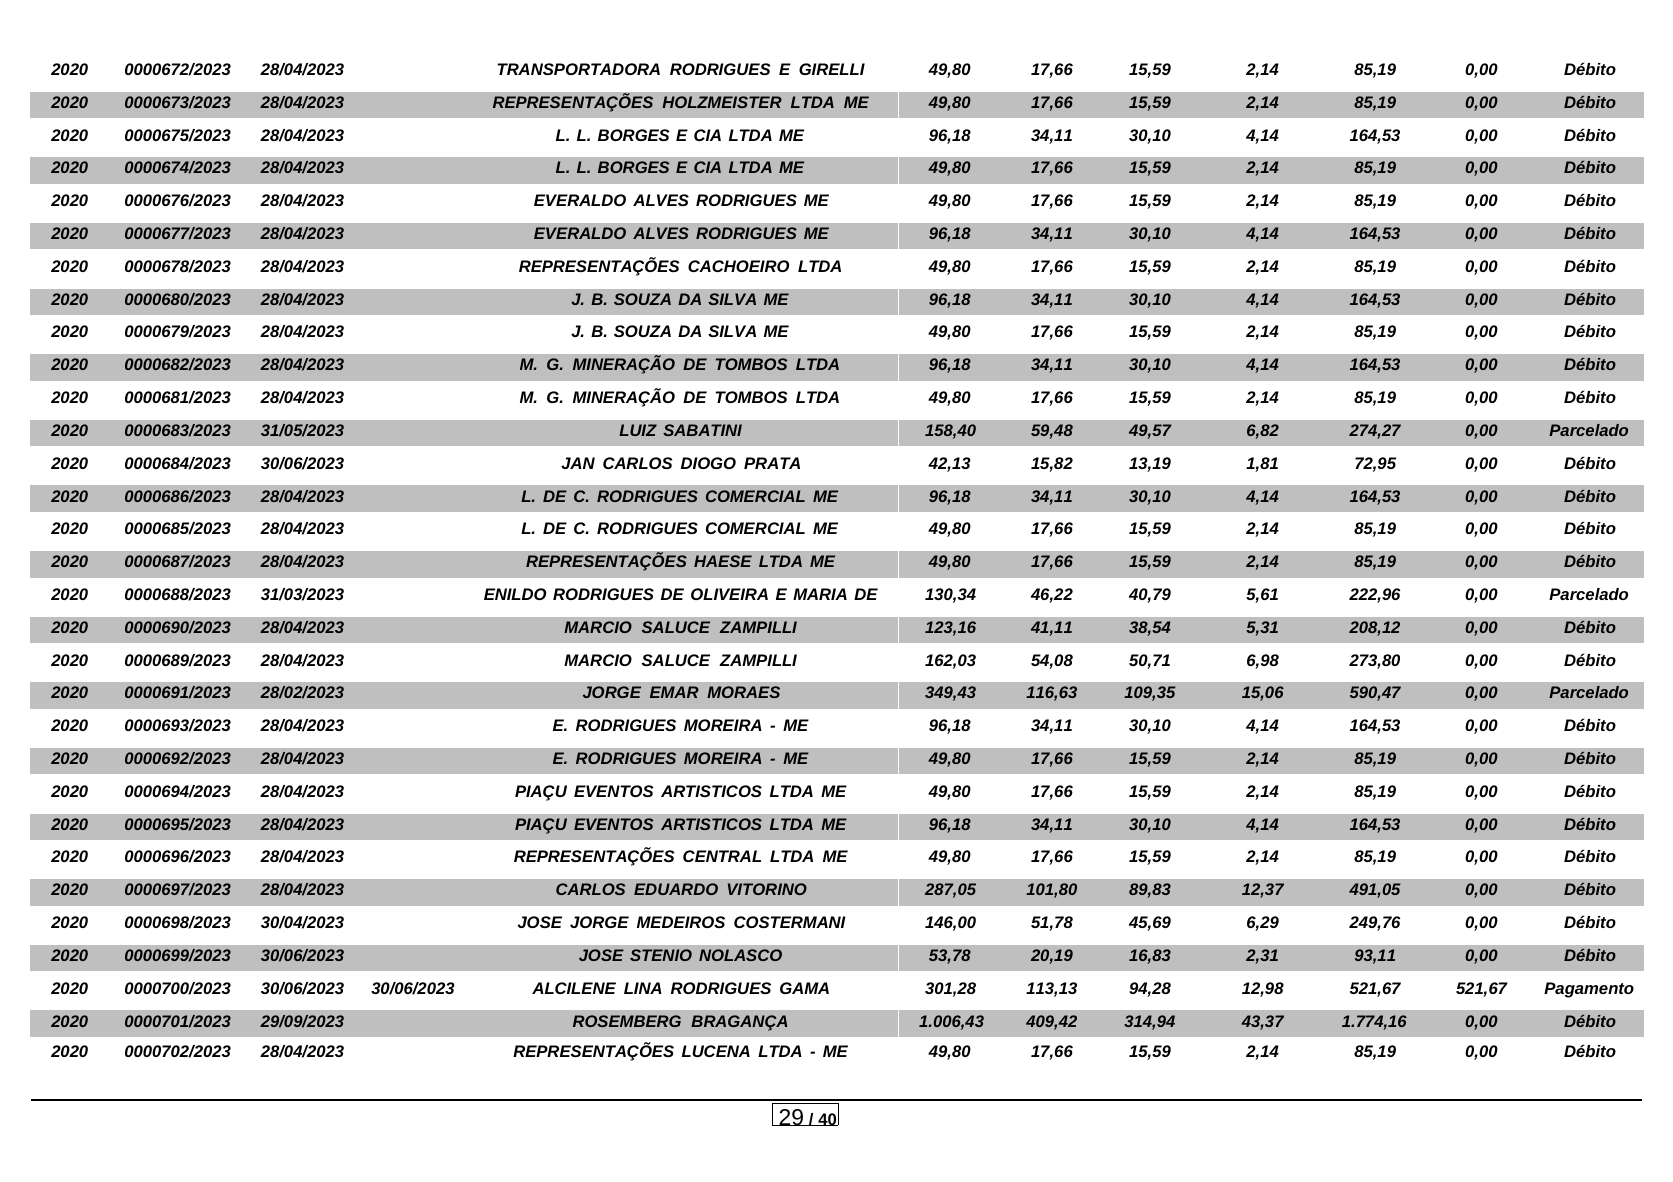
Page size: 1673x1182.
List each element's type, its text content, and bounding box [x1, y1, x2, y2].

table_cell 0000695/2023 [105, 814, 245, 840]
table_cell 15,59 [1101, 184, 1209, 223]
table_cell REPRESENTAÇÕES HAESE LTDA ME [469, 551, 898, 578]
table_cell 85,19 [1313, 1037, 1432, 1063]
table_cell 49,80 [899, 184, 1005, 223]
table_cell 49,80 [899, 551, 1005, 578]
table_cell 0000679/2023 [105, 315, 245, 354]
table_cell 30/06/2023 [245, 945, 358, 971]
table_cell [358, 643, 469, 682]
table_cell 28/04/2023 [245, 315, 358, 354]
table_cell EVERALDO ALVES RODRIGUES ME [469, 184, 898, 223]
table_cell ALCILENE LINA RODRIGUES GAMA [469, 971, 898, 1010]
table_cell 28/04/2023 [245, 709, 358, 748]
table_cell 162,03 [899, 643, 1005, 682]
table_cell 0000674/2023 [105, 157, 245, 184]
table_cell 85,19 [1313, 512, 1432, 551]
table_cell 30,10 [1101, 289, 1209, 315]
table_cell 164,53 [1313, 709, 1432, 748]
table_cell [358, 223, 469, 249]
table_cell 0,00 [1432, 250, 1524, 288]
table_cell LUIZ SABATINI [469, 420, 898, 446]
table_cell 0,00 [1432, 512, 1524, 551]
table_cell 0,00 [1432, 157, 1524, 184]
table_cell 0,00 [1432, 118, 1524, 157]
table_cell 30,10 [1101, 354, 1209, 381]
table_cell Débito [1524, 223, 1644, 249]
table_cell 4,14 [1209, 289, 1313, 315]
table_cell MARCIO SALUCE ZAMPILLI [469, 617, 898, 643]
table_cell L. L. BORGES E CIA LTDA ME [469, 157, 898, 184]
table_cell [358, 748, 469, 774]
table_cell 28/04/2023 [245, 643, 358, 682]
table_cell [358, 118, 469, 157]
table_cell 2020 [30, 709, 105, 748]
table_cell 274,27 [1313, 420, 1432, 446]
table_cell 0000694/2023 [105, 775, 245, 813]
table_cell 85,19 [1313, 157, 1432, 184]
table_cell 28/04/2023 [245, 184, 358, 223]
table_cell 2020 [30, 840, 105, 879]
table_header [358, 60, 469, 92]
table_cell [358, 617, 469, 643]
table_cell 30,10 [1101, 118, 1209, 157]
table_cell 2020 [30, 879, 105, 906]
table_cell 0,00 [1432, 1010, 1524, 1037]
table_cell 0000696/2023 [105, 840, 245, 879]
table_cell MARCIO SALUCE ZAMPILLI [469, 643, 898, 682]
table_cell 17,66 [1005, 92, 1101, 118]
table_cell 158,40 [899, 420, 1005, 446]
table_cell 51,78 [1005, 906, 1101, 945]
table_cell 30/04/2023 [245, 906, 358, 945]
table_cell Parcelado [1524, 578, 1644, 617]
table_cell 0000697/2023 [105, 879, 245, 906]
table_cell 15,59 [1101, 512, 1209, 551]
table_cell 15,59 [1101, 92, 1209, 118]
table_cell 15,59 [1101, 551, 1209, 578]
table_cell 15,59 [1101, 250, 1209, 288]
table_cell 49,80 [899, 250, 1005, 288]
table_cell 85,19 [1313, 250, 1432, 288]
table_cell M. G. MINERAÇÃO DE TOMBOS LTDA [469, 354, 898, 381]
table_cell Débito [1524, 748, 1644, 774]
table_cell 29/09/2023 [245, 1010, 358, 1037]
table_header 49,80 [899, 60, 1005, 92]
table_cell 17,66 [1005, 775, 1101, 813]
table_cell [358, 1010, 469, 1037]
table_cell [358, 840, 469, 879]
table_header 2,14 [1209, 60, 1313, 92]
table_cell 17,66 [1005, 840, 1101, 879]
table_cell 2020 [30, 289, 105, 315]
table_cell 96,18 [899, 354, 1005, 381]
table_cell Débito [1524, 775, 1644, 813]
table_cell 34,11 [1005, 118, 1101, 157]
table_cell [358, 157, 469, 184]
table_cell 2020 [30, 617, 105, 643]
table_cell Débito [1524, 945, 1644, 971]
table_cell 49,80 [899, 92, 1005, 118]
table_header TRANSPORTADORA RODRIGUES E GIRELLI [469, 60, 898, 92]
table_cell 13,19 [1101, 446, 1209, 485]
table_cell 1,81 [1209, 446, 1313, 485]
table_cell 28/04/2023 [245, 775, 358, 813]
table_cell 96,18 [899, 814, 1005, 840]
table_cell 2,14 [1209, 775, 1313, 813]
table_cell 4,14 [1209, 354, 1313, 381]
table_cell 2,14 [1209, 748, 1313, 774]
table_cell 2020 [30, 814, 105, 840]
table_cell 2,14 [1209, 315, 1313, 354]
table_cell 15,59 [1101, 381, 1209, 420]
table_cell [358, 420, 469, 446]
table_cell [358, 906, 469, 945]
table_cell 590,47 [1313, 682, 1432, 709]
table_cell PIAÇU EVENTOS ARTISTICOS LTDA ME [469, 814, 898, 840]
table_cell 116,63 [1005, 682, 1101, 709]
table_cell Débito [1524, 446, 1644, 485]
table_cell Débito [1524, 643, 1644, 682]
table_cell JORGE EMAR MORAES [469, 682, 898, 709]
table_cell [358, 92, 469, 118]
table_cell 0000676/2023 [105, 184, 245, 223]
table_cell 46,22 [1005, 578, 1101, 617]
table_cell 0,00 [1432, 420, 1524, 446]
table_cell 54,08 [1005, 643, 1101, 682]
table_cell 4,14 [1209, 118, 1313, 157]
table_cell 0000677/2023 [105, 223, 245, 249]
table_cell 0000683/2023 [105, 420, 245, 446]
table_cell 0,00 [1432, 879, 1524, 906]
table_cell 2020 [30, 118, 105, 157]
table_cell Débito [1524, 92, 1644, 118]
table_cell 0000685/2023 [105, 512, 245, 551]
table_cell 12,98 [1209, 971, 1313, 1010]
table_cell 15,59 [1101, 157, 1209, 184]
table_cell 2020 [30, 354, 105, 381]
table_cell 0,00 [1432, 92, 1524, 118]
table_cell 491,05 [1313, 879, 1432, 906]
table_cell 49,57 [1101, 420, 1209, 446]
table_cell 34,11 [1005, 709, 1101, 748]
table_cell 164,53 [1313, 485, 1432, 512]
table_cell 94,28 [1101, 971, 1209, 1010]
table_cell [358, 485, 469, 512]
table_cell [358, 682, 469, 709]
table_cell Débito [1524, 1010, 1644, 1037]
table_cell Parcelado [1524, 682, 1644, 709]
table_cell 2020 [30, 945, 105, 971]
table_cell 28/04/2023 [245, 551, 358, 578]
table_cell 28/04/2023 [245, 92, 358, 118]
table_cell Débito [1524, 184, 1644, 223]
table_cell 2020 [30, 551, 105, 578]
table_cell L. DE C. RODRIGUES COMERCIAL ME [469, 485, 898, 512]
table_cell 49,80 [899, 1037, 1005, 1063]
table_cell 164,53 [1313, 354, 1432, 381]
table_cell 28/04/2023 [245, 354, 358, 381]
table_header 0,00 [1432, 60, 1524, 92]
table_cell 4,14 [1209, 223, 1313, 249]
table_cell 28/04/2023 [245, 157, 358, 184]
table_cell 0,00 [1432, 184, 1524, 223]
table_cell 0000688/2023 [105, 578, 245, 617]
table_cell 409,42 [1005, 1010, 1101, 1037]
table_cell 0,00 [1432, 578, 1524, 617]
table_cell 0000690/2023 [105, 617, 245, 643]
table_cell PIAÇU EVENTOS ARTISTICOS LTDA ME [469, 775, 898, 813]
table_cell 16,83 [1101, 945, 1209, 971]
table_cell 273,80 [1313, 643, 1432, 682]
table_cell 222,96 [1313, 578, 1432, 617]
table_cell 0000687/2023 [105, 551, 245, 578]
table_cell 2020 [30, 157, 105, 184]
table_cell Parcelado [1524, 420, 1644, 446]
table_cell 0000684/2023 [105, 446, 245, 485]
table_cell [358, 315, 469, 354]
table_cell 2020 [30, 906, 105, 945]
table_cell 93,11 [1313, 945, 1432, 971]
table_cell 30/06/2023 [245, 446, 358, 485]
table_cell 30,10 [1101, 709, 1209, 748]
table_cell 96,18 [899, 223, 1005, 249]
table_cell [358, 184, 469, 223]
table_cell Débito [1524, 551, 1644, 578]
table_cell 96,18 [899, 709, 1005, 748]
table_cell 34,11 [1005, 485, 1101, 512]
table_cell 2,14 [1209, 840, 1313, 879]
table_header 17,66 [1005, 60, 1101, 92]
table_cell 17,66 [1005, 250, 1101, 288]
table_cell Débito [1524, 315, 1644, 354]
table_cell 101,80 [1005, 879, 1101, 906]
table_cell 0,00 [1432, 643, 1524, 682]
table_cell 2,14 [1209, 381, 1313, 420]
table_cell [358, 551, 469, 578]
table_cell 85,19 [1313, 184, 1432, 223]
table_cell 15,82 [1005, 446, 1101, 485]
table_cell Débito [1524, 250, 1644, 288]
table_cell 85,19 [1313, 775, 1432, 813]
table_cell Débito [1524, 1037, 1644, 1063]
table_cell 28/02/2023 [245, 682, 358, 709]
table_cell L. L. BORGES E CIA LTDA ME [469, 118, 898, 157]
table_cell 41,11 [1005, 617, 1101, 643]
table_cell 0,00 [1432, 775, 1524, 813]
table_cell 0,00 [1432, 381, 1524, 420]
table_cell 0000693/2023 [105, 709, 245, 748]
table_cell Débito [1524, 354, 1644, 381]
table_cell REPRESENTAÇÕES HOLZMEISTER LTDA ME [469, 92, 898, 118]
table_cell 34,11 [1005, 354, 1101, 381]
table_cell 0000686/2023 [105, 485, 245, 512]
table_cell 42,13 [899, 446, 1005, 485]
table_cell 17,66 [1005, 512, 1101, 551]
table_header Débito [1524, 60, 1644, 92]
table_cell M. G. MINERAÇÃO DE TOMBOS LTDA [469, 381, 898, 420]
table_cell 38,54 [1101, 617, 1209, 643]
table_cell 4,14 [1209, 814, 1313, 840]
table_cell 85,19 [1313, 748, 1432, 774]
table_cell 15,06 [1209, 682, 1313, 709]
table_header 28/04/2023 [245, 60, 358, 92]
table_cell 2,31 [1209, 945, 1313, 971]
table_cell 89,83 [1101, 879, 1209, 906]
table_cell 28/04/2023 [245, 840, 358, 879]
table_cell ROSEMBERG BRAGANÇA [469, 1010, 898, 1037]
table_cell Débito [1524, 485, 1644, 512]
table_cell 85,19 [1313, 92, 1432, 118]
table_cell 0000701/2023 [105, 1010, 245, 1037]
table_cell E. RODRIGUES MOREIRA - ME [469, 709, 898, 748]
table_cell 96,18 [899, 118, 1005, 157]
table_cell 49,80 [899, 748, 1005, 774]
table_cell 2020 [30, 971, 105, 1010]
table_cell CARLOS EDUARDO VITORINO [469, 879, 898, 906]
table_cell 5,61 [1209, 578, 1313, 617]
table_header 85,19 [1313, 60, 1432, 92]
table_cell Débito [1524, 512, 1644, 551]
table_cell 0,00 [1432, 682, 1524, 709]
table_cell 30,10 [1101, 814, 1209, 840]
table_cell 2020 [30, 1037, 105, 1063]
table_cell 2020 [30, 512, 105, 551]
table_cell 0000682/2023 [105, 354, 245, 381]
table_cell J. B. SOUZA DA SILVA ME [469, 289, 898, 315]
table_cell [358, 1037, 469, 1063]
table_cell 5,31 [1209, 617, 1313, 643]
table_cell 0,00 [1432, 354, 1524, 381]
table_cell 17,66 [1005, 748, 1101, 774]
table_cell 2020 [30, 381, 105, 420]
table_cell 2020 [30, 485, 105, 512]
table_cell 72,95 [1313, 446, 1432, 485]
table_cell J. B. SOUZA DA SILVA ME [469, 315, 898, 354]
table_cell REPRESENTAÇÕES LUCENA LTDA - ME [469, 1037, 898, 1063]
table_cell 301,28 [899, 971, 1005, 1010]
table_cell 17,66 [1005, 551, 1101, 578]
table_cell 20,19 [1005, 945, 1101, 971]
table_cell EVERALDO ALVES RODRIGUES ME [469, 223, 898, 249]
table_cell 2020 [30, 643, 105, 682]
table_cell 109,35 [1101, 682, 1209, 709]
table_cell 0,00 [1432, 906, 1524, 945]
table_cell Débito [1524, 840, 1644, 879]
table_cell JOSE JORGE MEDEIROS COSTERMANI [469, 906, 898, 945]
table_cell 0000702/2023 [105, 1037, 245, 1063]
table_cell 96,18 [899, 485, 1005, 512]
table_cell Débito [1524, 617, 1644, 643]
table_cell 6,29 [1209, 906, 1313, 945]
table_cell 2020 [30, 682, 105, 709]
table_cell 2020 [30, 223, 105, 249]
table_cell 0000699/2023 [105, 945, 245, 971]
table_cell 2,14 [1209, 250, 1313, 288]
table_cell 164,53 [1313, 814, 1432, 840]
table_cell 0000681/2023 [105, 381, 245, 420]
table_cell 30/06/2023 [358, 971, 469, 1010]
table_cell 2020 [30, 420, 105, 446]
table_cell 28/04/2023 [245, 118, 358, 157]
table_cell [358, 814, 469, 840]
table_cell 164,53 [1313, 223, 1432, 249]
table_cell 0,00 [1432, 551, 1524, 578]
table_cell 113,13 [1005, 971, 1101, 1010]
table_cell 28/04/2023 [245, 512, 358, 551]
table_cell Débito [1524, 879, 1644, 906]
table_cell 17,66 [1005, 157, 1101, 184]
table_cell 2,14 [1209, 1037, 1313, 1063]
table_cell [358, 945, 469, 971]
table_cell 50,71 [1101, 643, 1209, 682]
table_cell Pagamento [1524, 971, 1644, 1010]
table_cell 0000680/2023 [105, 289, 245, 315]
table_cell 49,80 [899, 157, 1005, 184]
table_cell 123,16 [899, 617, 1005, 643]
table_cell ENILDO RODRIGUES DE OLIVEIRA E MARIA DE [469, 578, 898, 617]
table_cell 287,05 [899, 879, 1005, 906]
table_cell 34,11 [1005, 223, 1101, 249]
table_cell 31/03/2023 [245, 578, 358, 617]
table_cell 0,00 [1432, 617, 1524, 643]
table_cell 28/04/2023 [245, 814, 358, 840]
table_cell 2020 [30, 184, 105, 223]
table_cell 28/04/2023 [245, 381, 358, 420]
table_cell 0,00 [1432, 446, 1524, 485]
table_cell 96,18 [899, 289, 1005, 315]
table_cell 0,00 [1432, 945, 1524, 971]
table_cell 130,34 [899, 578, 1005, 617]
table_cell [358, 512, 469, 551]
table_cell 15,59 [1101, 1037, 1209, 1063]
table_cell 28/04/2023 [245, 250, 358, 288]
table_cell 34,11 [1005, 814, 1101, 840]
table_cell 53,78 [899, 945, 1005, 971]
table_cell [358, 250, 469, 288]
table_cell 30,10 [1101, 485, 1209, 512]
table_cell 1.006,43 [899, 1010, 1005, 1037]
table_cell 0,00 [1432, 223, 1524, 249]
table_cell 4,14 [1209, 709, 1313, 748]
table_header 0000672/2023 [105, 60, 245, 92]
table_cell 40,79 [1101, 578, 1209, 617]
table_cell 17,66 [1005, 315, 1101, 354]
table_cell 2020 [30, 92, 105, 118]
table_cell Débito [1524, 381, 1644, 420]
table_cell 0,00 [1432, 814, 1524, 840]
table_cell 49,80 [899, 381, 1005, 420]
table_cell 28/04/2023 [245, 617, 358, 643]
table_cell 0,00 [1432, 709, 1524, 748]
table_cell 0,00 [1432, 485, 1524, 512]
table_cell 0000700/2023 [105, 971, 245, 1010]
table_cell 28/04/2023 [245, 748, 358, 774]
table_cell Débito [1524, 814, 1644, 840]
table_header 2020 [30, 60, 105, 92]
table_cell Débito [1524, 157, 1644, 184]
table_cell 1.774,16 [1313, 1010, 1432, 1037]
table_cell Débito [1524, 289, 1644, 315]
table_cell Débito [1524, 906, 1644, 945]
table_cell 2020 [30, 775, 105, 813]
table_cell 0,00 [1432, 315, 1524, 354]
table_cell 17,66 [1005, 184, 1101, 223]
table_cell 2020 [30, 315, 105, 354]
table_cell 164,53 [1313, 118, 1432, 157]
table_cell 15,59 [1101, 775, 1209, 813]
table_cell 146,00 [899, 906, 1005, 945]
table_cell 17,66 [1005, 1037, 1101, 1063]
table_cell 28/04/2023 [245, 1037, 358, 1063]
table_cell 0,00 [1432, 748, 1524, 774]
table_cell REPRESENTAÇÕES CENTRAL LTDA ME [469, 840, 898, 879]
table_cell [358, 381, 469, 420]
table_cell 0,00 [1432, 1037, 1524, 1063]
table_cell [358, 289, 469, 315]
table_cell [358, 879, 469, 906]
table_cell 15,59 [1101, 840, 1209, 879]
table_cell 2020 [30, 250, 105, 288]
table_cell 85,19 [1313, 315, 1432, 354]
table_cell 0,00 [1432, 840, 1524, 879]
table_cell 2020 [30, 446, 105, 485]
table_cell 49,80 [899, 315, 1005, 354]
table_cell 0000698/2023 [105, 906, 245, 945]
table_cell 0000678/2023 [105, 250, 245, 288]
table_cell 0000691/2023 [105, 682, 245, 709]
table_cell 2020 [30, 578, 105, 617]
table_cell 49,80 [899, 775, 1005, 813]
table_cell 85,19 [1313, 840, 1432, 879]
table_cell 0000689/2023 [105, 643, 245, 682]
table_cell 349,43 [899, 682, 1005, 709]
table_cell JOSE STENIO NOLASCO [469, 945, 898, 971]
table_cell [358, 775, 469, 813]
table_cell 2,14 [1209, 184, 1313, 223]
table_cell 28/04/2023 [245, 223, 358, 249]
table_cell 15,59 [1101, 748, 1209, 774]
table_cell 6,82 [1209, 420, 1313, 446]
table_cell L. DE C. RODRIGUES COMERCIAL ME [469, 512, 898, 551]
table_cell 17,66 [1005, 381, 1101, 420]
table_cell 164,53 [1313, 289, 1432, 315]
table_cell 0,00 [1432, 289, 1524, 315]
table_cell [358, 446, 469, 485]
table_cell 28/04/2023 [245, 879, 358, 906]
table_cell 45,69 [1101, 906, 1209, 945]
table_cell 31/05/2023 [245, 420, 358, 446]
table_cell 2,14 [1209, 92, 1313, 118]
table_cell E. RODRIGUES MOREIRA - ME [469, 748, 898, 774]
table_cell 2,14 [1209, 551, 1313, 578]
table_cell Débito [1524, 118, 1644, 157]
table_cell 12,37 [1209, 879, 1313, 906]
table_cell 49,80 [899, 840, 1005, 879]
table_cell [358, 578, 469, 617]
table_cell 521,67 [1313, 971, 1432, 1010]
table_cell 30/06/2023 [245, 971, 358, 1010]
table_cell 2020 [30, 1010, 105, 1037]
table_cell 6,98 [1209, 643, 1313, 682]
table_cell 30,10 [1101, 223, 1209, 249]
table_cell 0000675/2023 [105, 118, 245, 157]
table_cell REPRESENTAÇÕES CACHOEIRO LTDA [469, 250, 898, 288]
table_cell 4,14 [1209, 485, 1313, 512]
table_cell 59,48 [1005, 420, 1101, 446]
table_cell 2,14 [1209, 157, 1313, 184]
table_cell 34,11 [1005, 289, 1101, 315]
table_cell 43,37 [1209, 1010, 1313, 1037]
table_cell Débito [1524, 709, 1644, 748]
table_cell 85,19 [1313, 551, 1432, 578]
table_cell 314,94 [1101, 1010, 1209, 1037]
table_header 15,59 [1101, 60, 1209, 92]
table_cell 15,59 [1101, 315, 1209, 354]
table_cell [358, 709, 469, 748]
table_cell 28/04/2023 [245, 289, 358, 315]
table_cell 521,67 [1432, 971, 1524, 1010]
table_cell [358, 354, 469, 381]
table_cell 2020 [30, 748, 105, 774]
table_cell 49,80 [899, 512, 1005, 551]
table_cell 249,76 [1313, 906, 1432, 945]
table_cell 85,19 [1313, 381, 1432, 420]
table_cell 208,12 [1313, 617, 1432, 643]
table_cell 28/04/2023 [245, 485, 358, 512]
table_cell 2,14 [1209, 512, 1313, 551]
table_cell JAN CARLOS DIOGO PRATA [469, 446, 898, 485]
table_cell 0000673/2023 [105, 92, 245, 118]
table_cell 0000692/2023 [105, 748, 245, 774]
